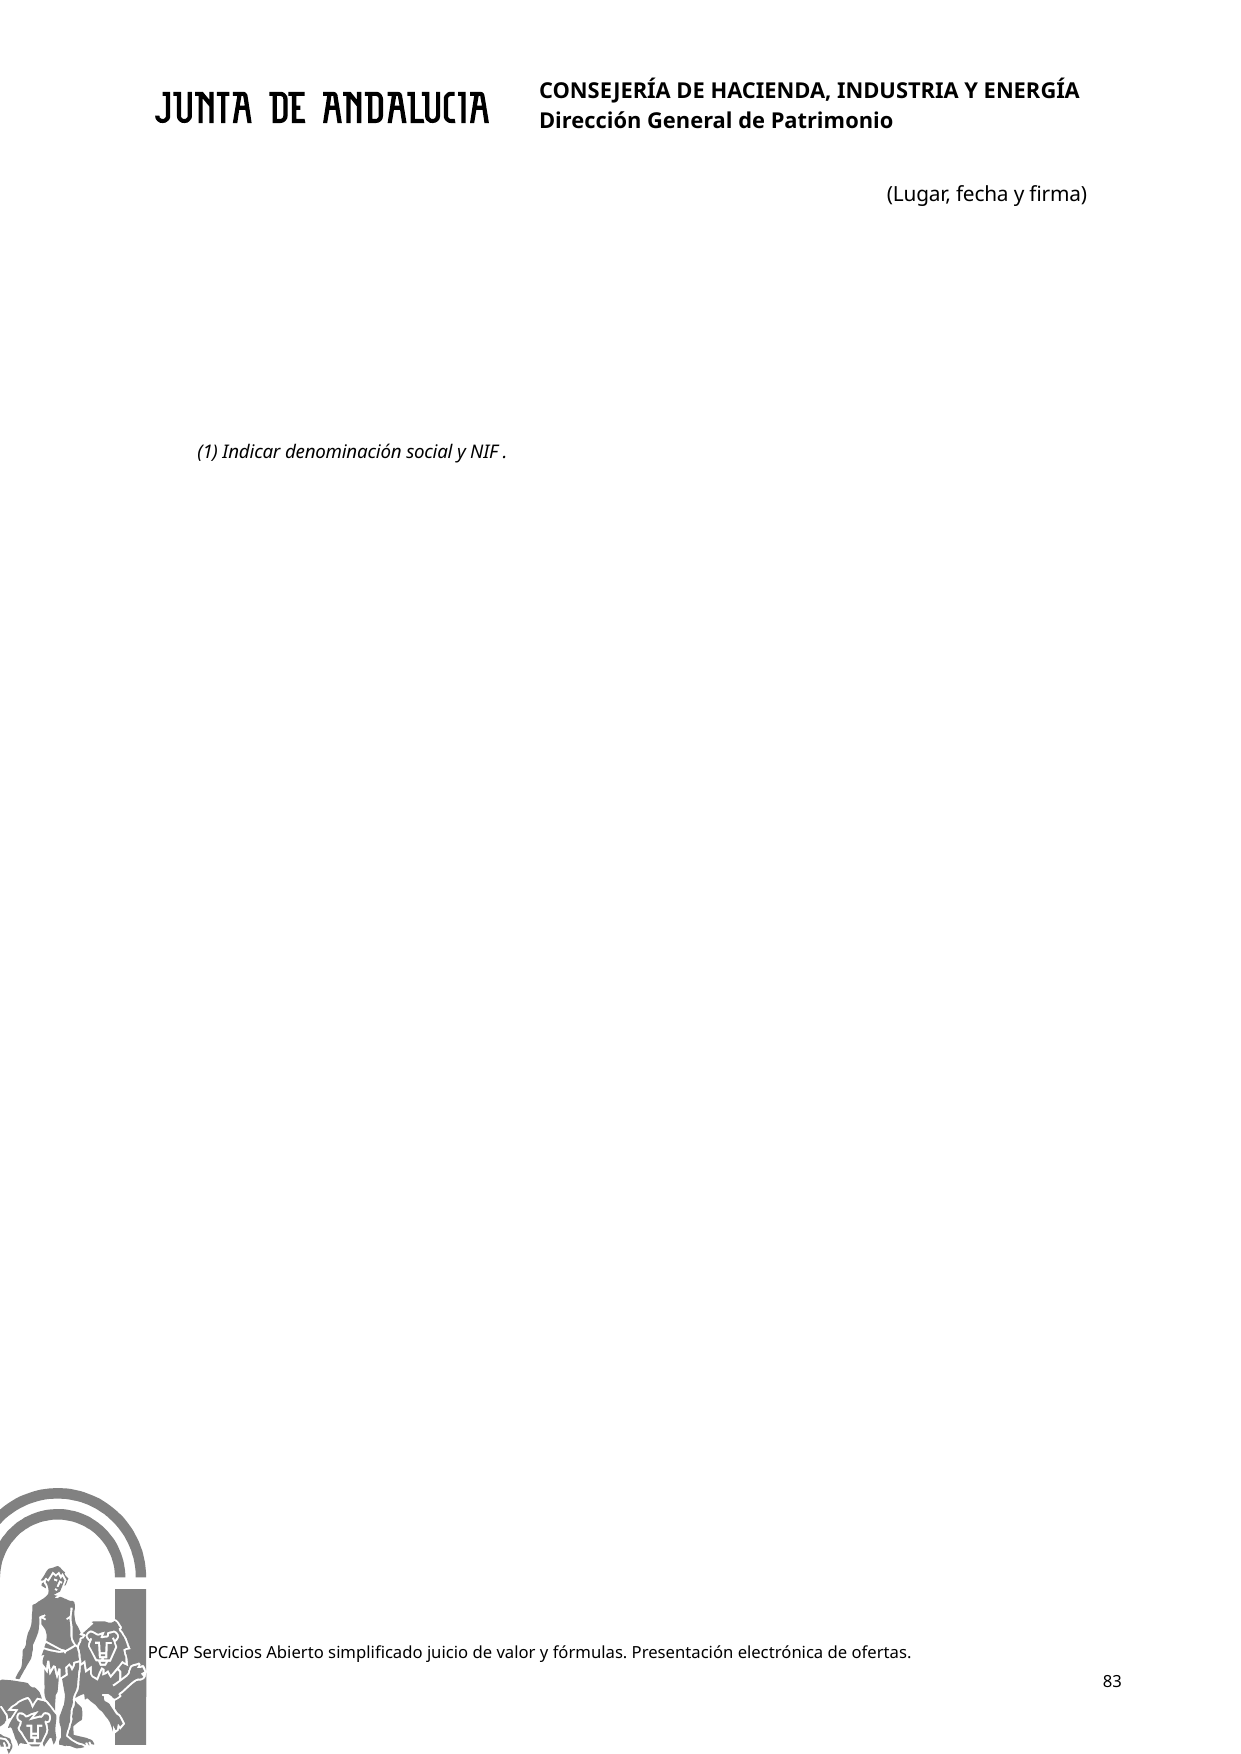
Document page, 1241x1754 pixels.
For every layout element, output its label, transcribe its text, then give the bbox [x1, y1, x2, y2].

text (1) Indicar denominación social y NIF . [192, 438, 1122, 463]
text (Lugar, fecha y firma) [813, 179, 1122, 208]
